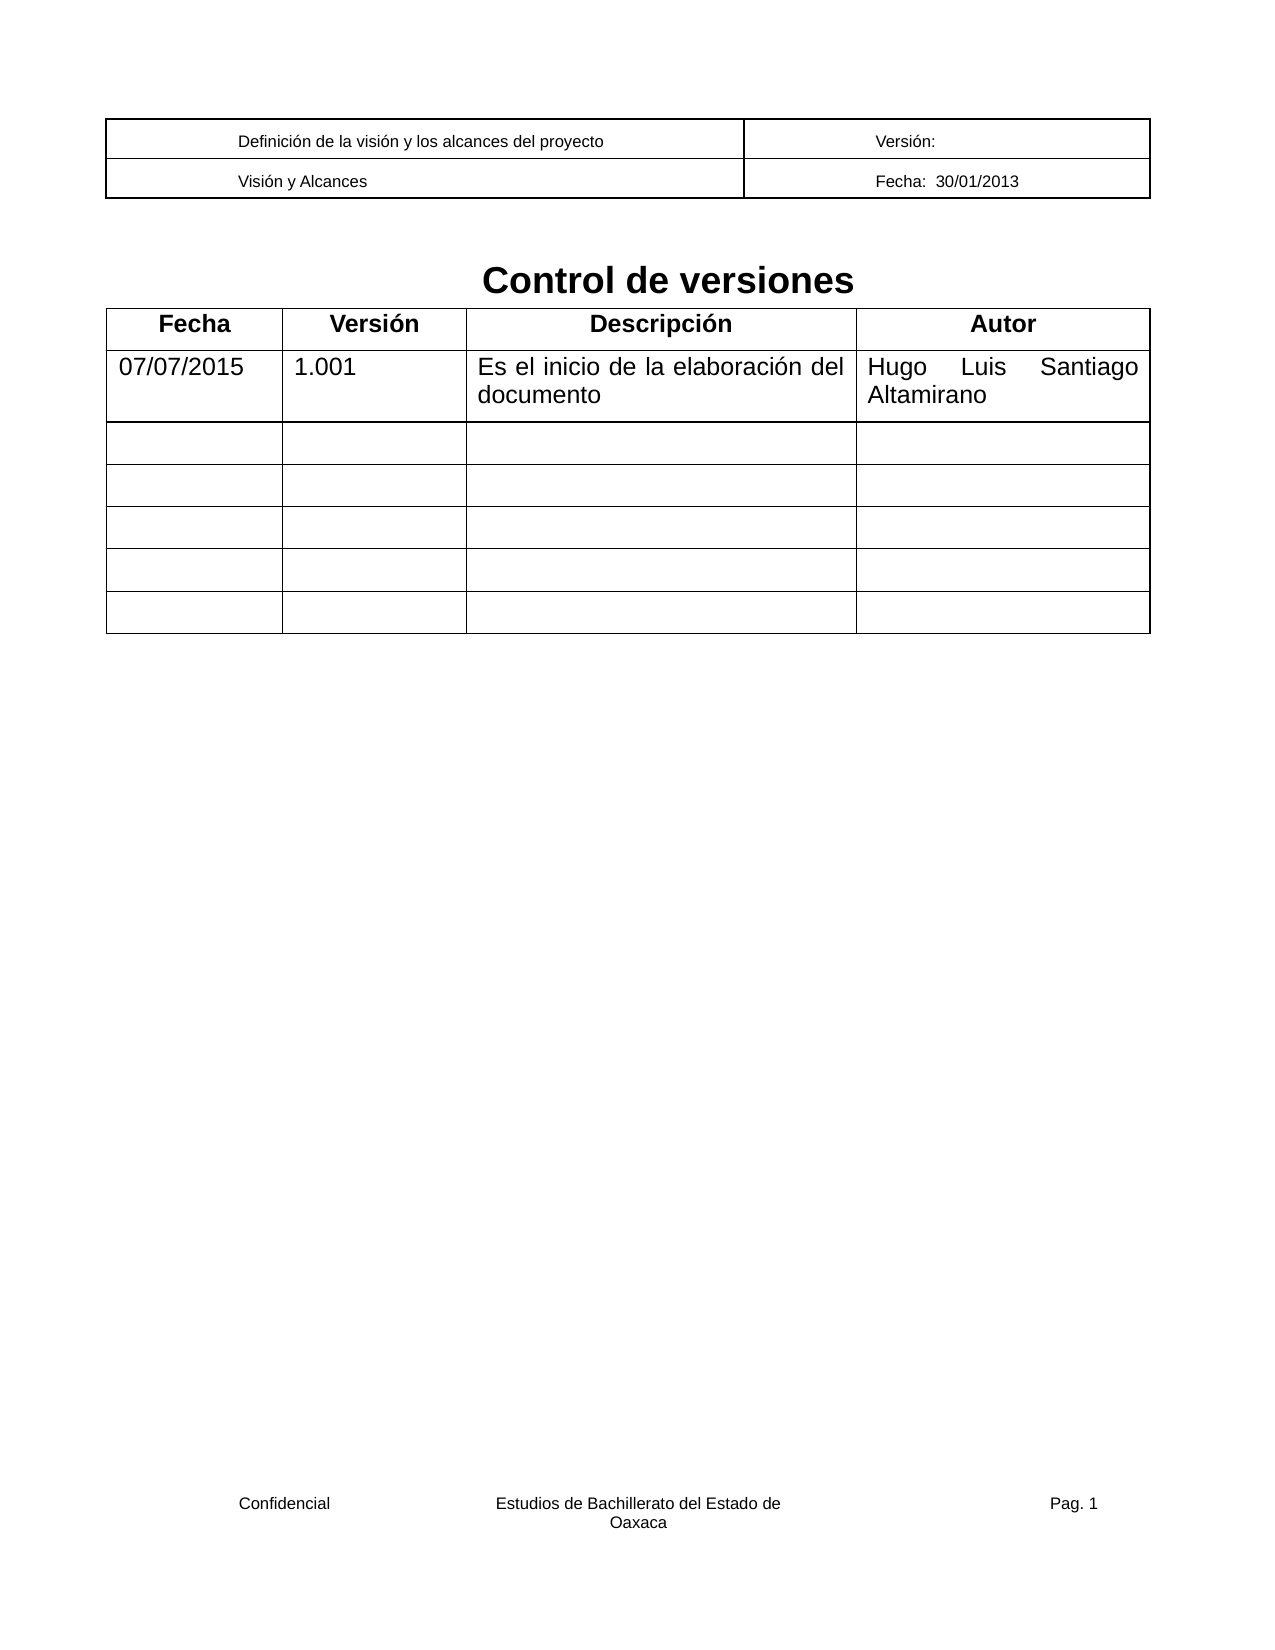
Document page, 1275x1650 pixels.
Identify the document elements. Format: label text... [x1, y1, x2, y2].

table_header Autor [857, 309, 1149, 350]
table_header Fecha [107, 309, 282, 350]
table_cell 1.001 [283, 351, 466, 421]
table_cell [857, 465, 1149, 506]
table_cell Es el inicio de la elaboración del documento [467, 351, 856, 421]
table_cell [857, 549, 1149, 591]
table_cell [467, 549, 856, 591]
table_cell [467, 592, 856, 633]
table_cell 07/07/2015 [107, 351, 282, 421]
table_cell [467, 423, 856, 464]
table_cell [857, 507, 1149, 548]
table_cell [467, 507, 856, 548]
table_cell [283, 465, 466, 506]
table_header Descripción [467, 309, 856, 350]
table_cell [107, 592, 282, 633]
table_header Versión [283, 309, 466, 350]
table_cell [857, 423, 1149, 464]
table_cell [283, 507, 466, 548]
table_cell [467, 465, 856, 506]
table_cell [107, 549, 282, 591]
table_cell [107, 507, 282, 548]
table_cell Hugo Luis Santiago Altamirano [857, 351, 1149, 421]
table_cell [283, 592, 466, 633]
table_cell [283, 549, 466, 591]
table_cell [107, 423, 282, 464]
title Control de versiones [178, 259, 1098, 302]
table_cell [283, 423, 466, 464]
table_cell [107, 465, 282, 506]
table_cell [857, 592, 1149, 633]
